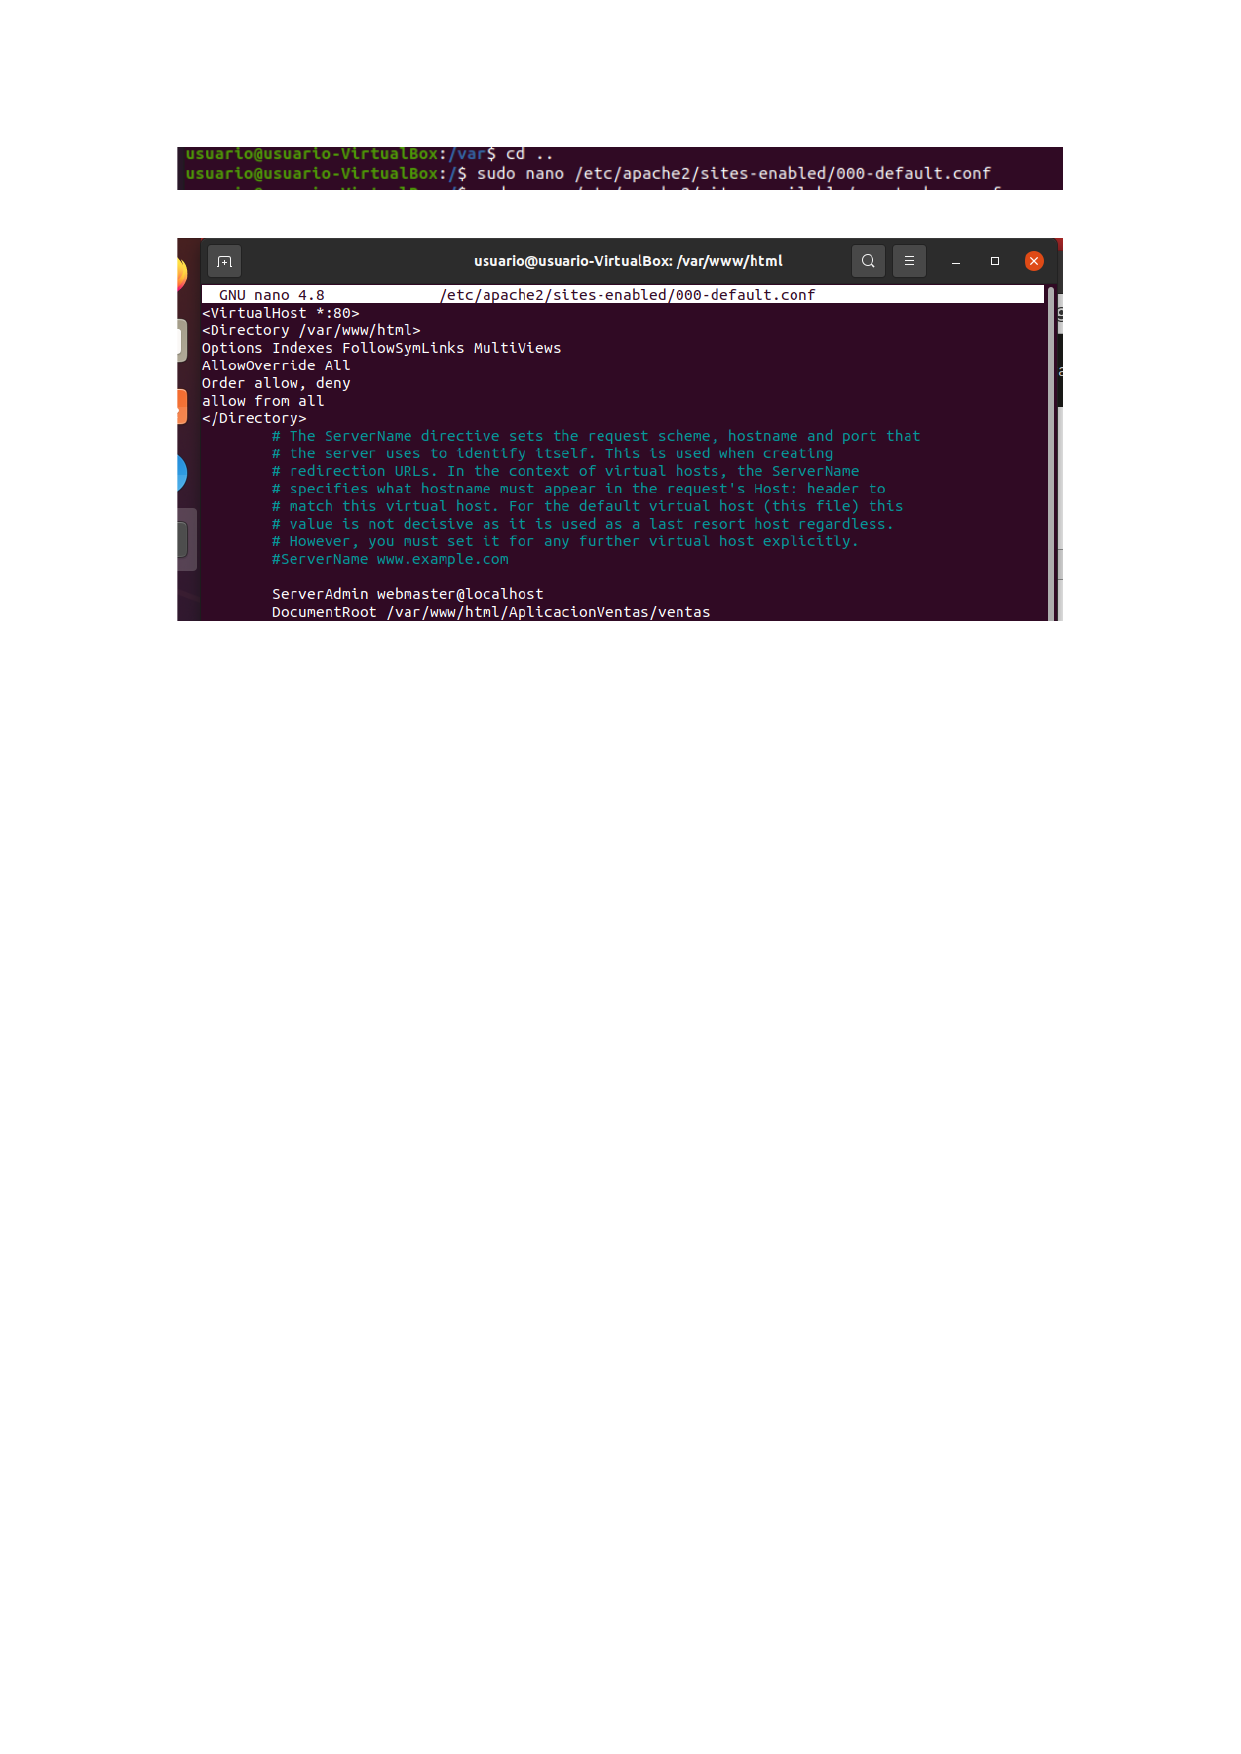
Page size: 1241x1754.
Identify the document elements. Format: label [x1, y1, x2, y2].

picture [177, 238, 1063, 621]
picture [177, 147, 1063, 190]
